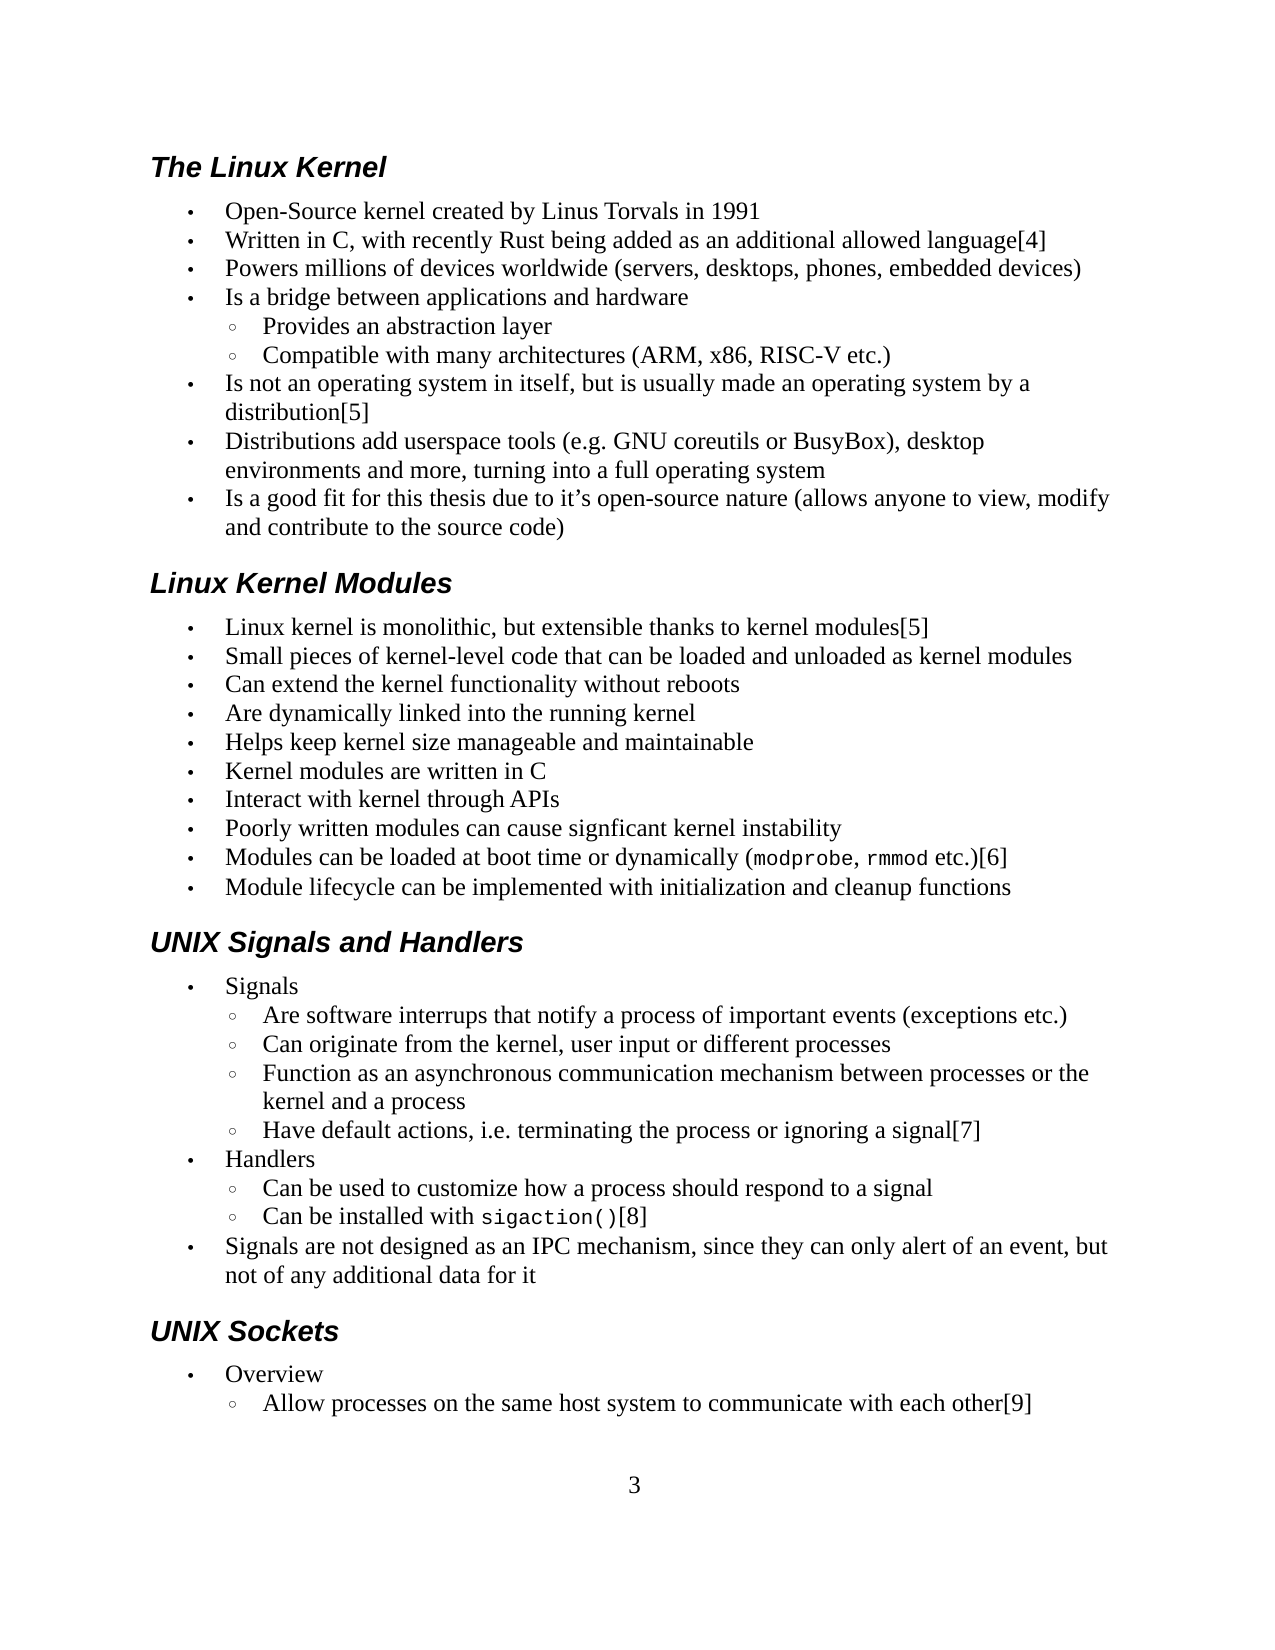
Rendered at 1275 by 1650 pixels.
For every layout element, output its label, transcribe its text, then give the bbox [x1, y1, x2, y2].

list Is a bridge between applications and hardware [187, 282, 1125, 311]
list Written in C, with recently Rust being added as an additional allowed language[4] [187, 225, 1125, 253]
list Allow processes on the same host system to communicate with each other[9] [225, 1388, 1125, 1417]
list Provides an abstraction layer [225, 311, 1125, 340]
list Is a good fit for this thesis due to it’s open-source nature (allows anyone to view, modify and contribute to the source code) [187, 483, 1125, 541]
subtitle Linux Kernel Modules [150, 566, 1125, 599]
list Powers millions of devices worldwide (servers, desktops, phones, embedded devices) [187, 253, 1125, 282]
list Signals are not designed as an IPC mechanism, since they can only alert of an event, but not of any additional data for it [187, 1231, 1125, 1288]
list Is not an operating system in itself, but is usually made an operating system by a distribution[5] [187, 368, 1125, 426]
subtitle UNIX Signals and Handlers [150, 925, 1125, 959]
list Distributions add userspace tools (e.g. GNU coreutils or BusyBox), desktop environments and more, turning into a full operating system [187, 426, 1125, 483]
list Are software interrups that notify a process of important events (exceptions etc.) [225, 1000, 1125, 1029]
list Handlers [187, 1144, 1125, 1173]
list Helps keep kernel size manageable and maintainable [187, 727, 1125, 756]
list Open-Source kernel created by Linus Torvals in 1991 [187, 196, 1125, 225]
list Can be used to customize how a process should respond to a signal [225, 1173, 1125, 1201]
list Are dynamically linked into the running kernel [187, 698, 1125, 727]
subtitle The Linux Kernel [150, 150, 1125, 183]
list Poorly written modules can cause signficant kernel instability [187, 813, 1125, 842]
list Can originate from the kernel, user input or different processes [225, 1029, 1125, 1058]
list Overview [187, 1359, 1125, 1388]
list Linux kernel is monolithic, but extensible thanks to kernel modules[5] [187, 612, 1125, 641]
list Can extend the kernel functionality without reboots [187, 669, 1125, 698]
list Small pieces of kernel-level code that can be loaded and unloaded as kernel modules [187, 641, 1125, 669]
list Can be installed with sigaction()[8] [225, 1201, 1125, 1231]
list Have default actions, i.e. terminating the process or ignoring a signal[7] [225, 1115, 1125, 1144]
list Signals [187, 971, 1125, 1000]
list Compatible with many architectures (ARM, x86, RISC-V etc.) [225, 340, 1125, 368]
list Interact with kernel through APIs [187, 784, 1125, 813]
list Module lifecycle can be implemented with initialization and cleanup functions [187, 872, 1125, 900]
list Function as an asynchronous communication mechanism between processes or the kernel and a process [225, 1058, 1125, 1115]
subtitle UNIX Sockets [150, 1313, 1125, 1347]
list Modules can be loaded at boot time or dynamically (modprobe, rmmod etc.)[6] [187, 842, 1125, 872]
list Kernel modules are written in C [187, 756, 1125, 784]
